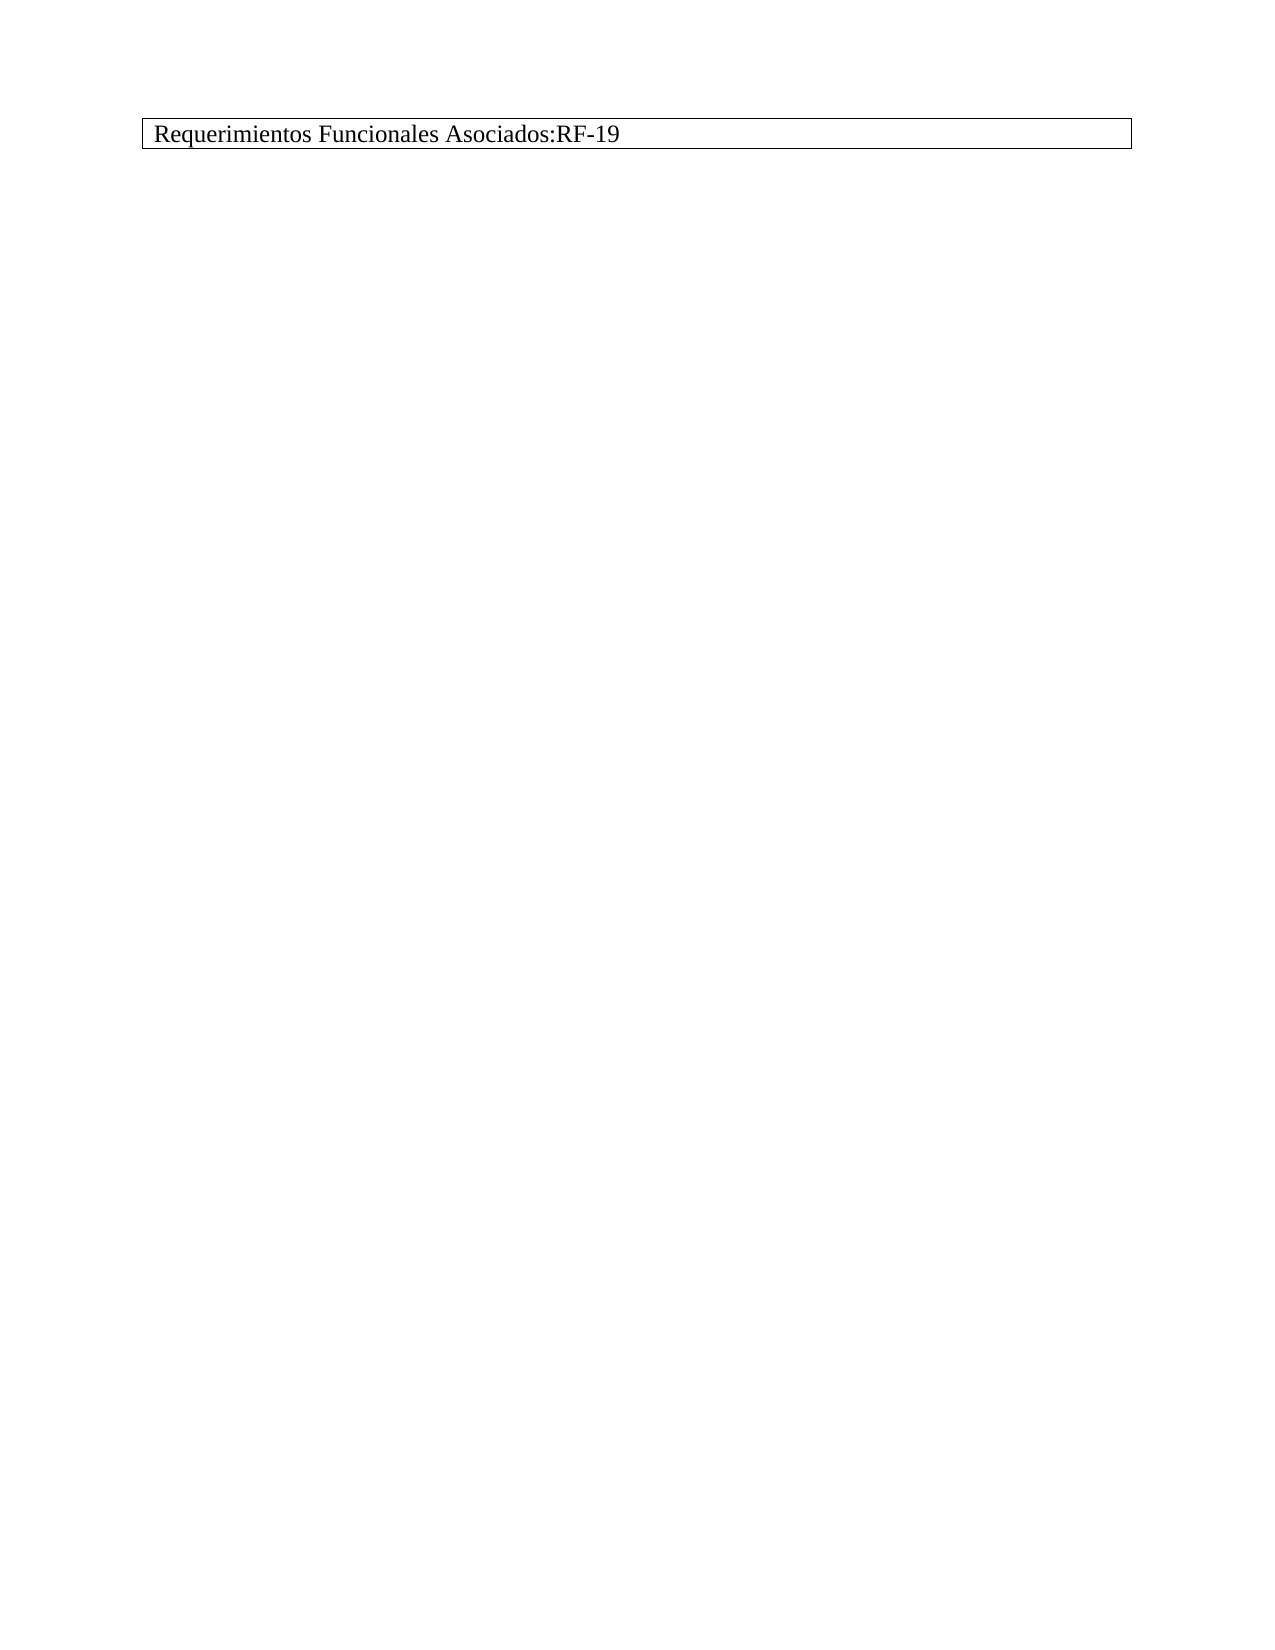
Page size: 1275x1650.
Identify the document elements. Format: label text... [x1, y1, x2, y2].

table_cell Requerimientos Funcionales Asociados:RF-19 [143, 119, 1131, 148]
